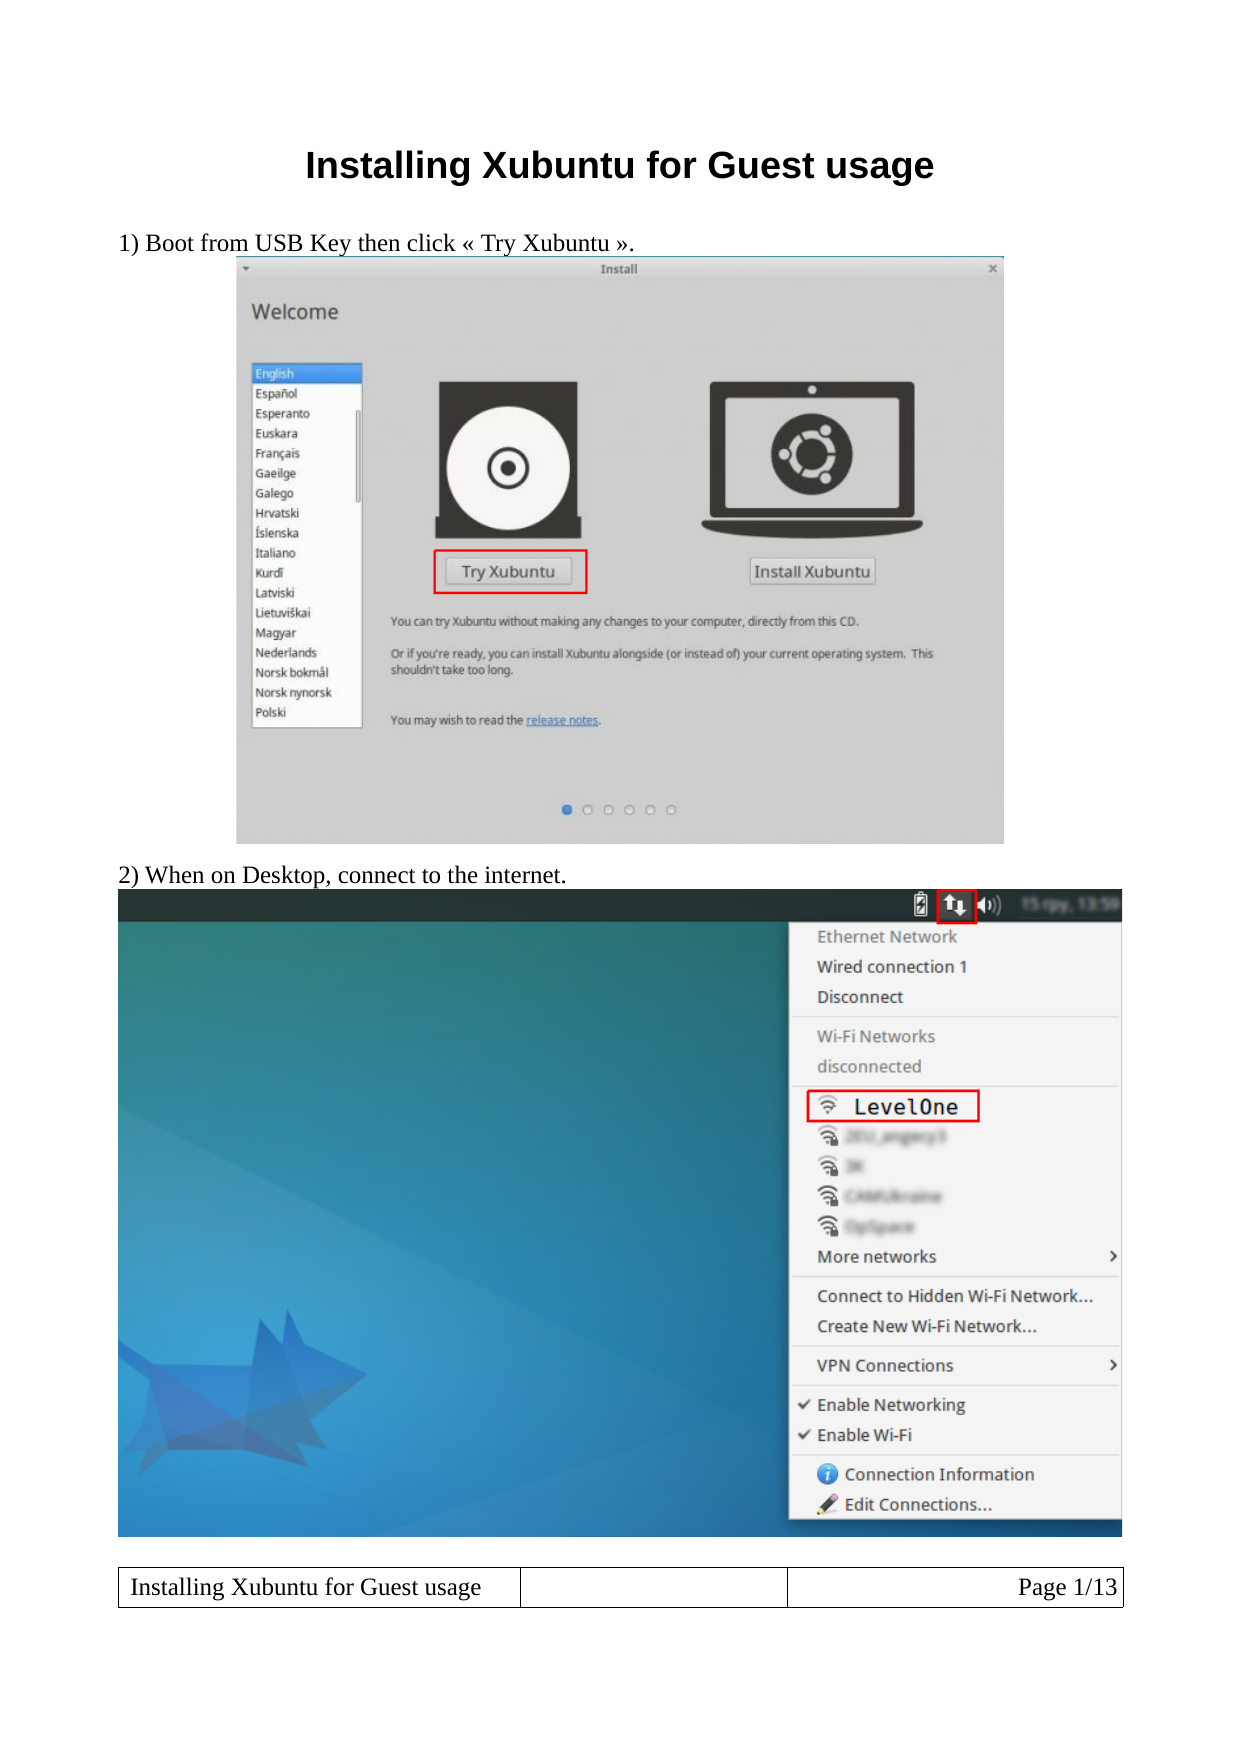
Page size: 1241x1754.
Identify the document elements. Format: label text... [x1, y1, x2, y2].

subtitle Installing Xubuntu for Guest usage [118, 143, 1122, 187]
picture [236, 256, 1004, 844]
picture [118, 889, 1123, 1537]
text 1) Boot from USB Key then click « Try Xubuntu ». [118, 228, 1122, 257]
text 2) When on Desktop, connect to the internet. [118, 861, 1122, 889]
